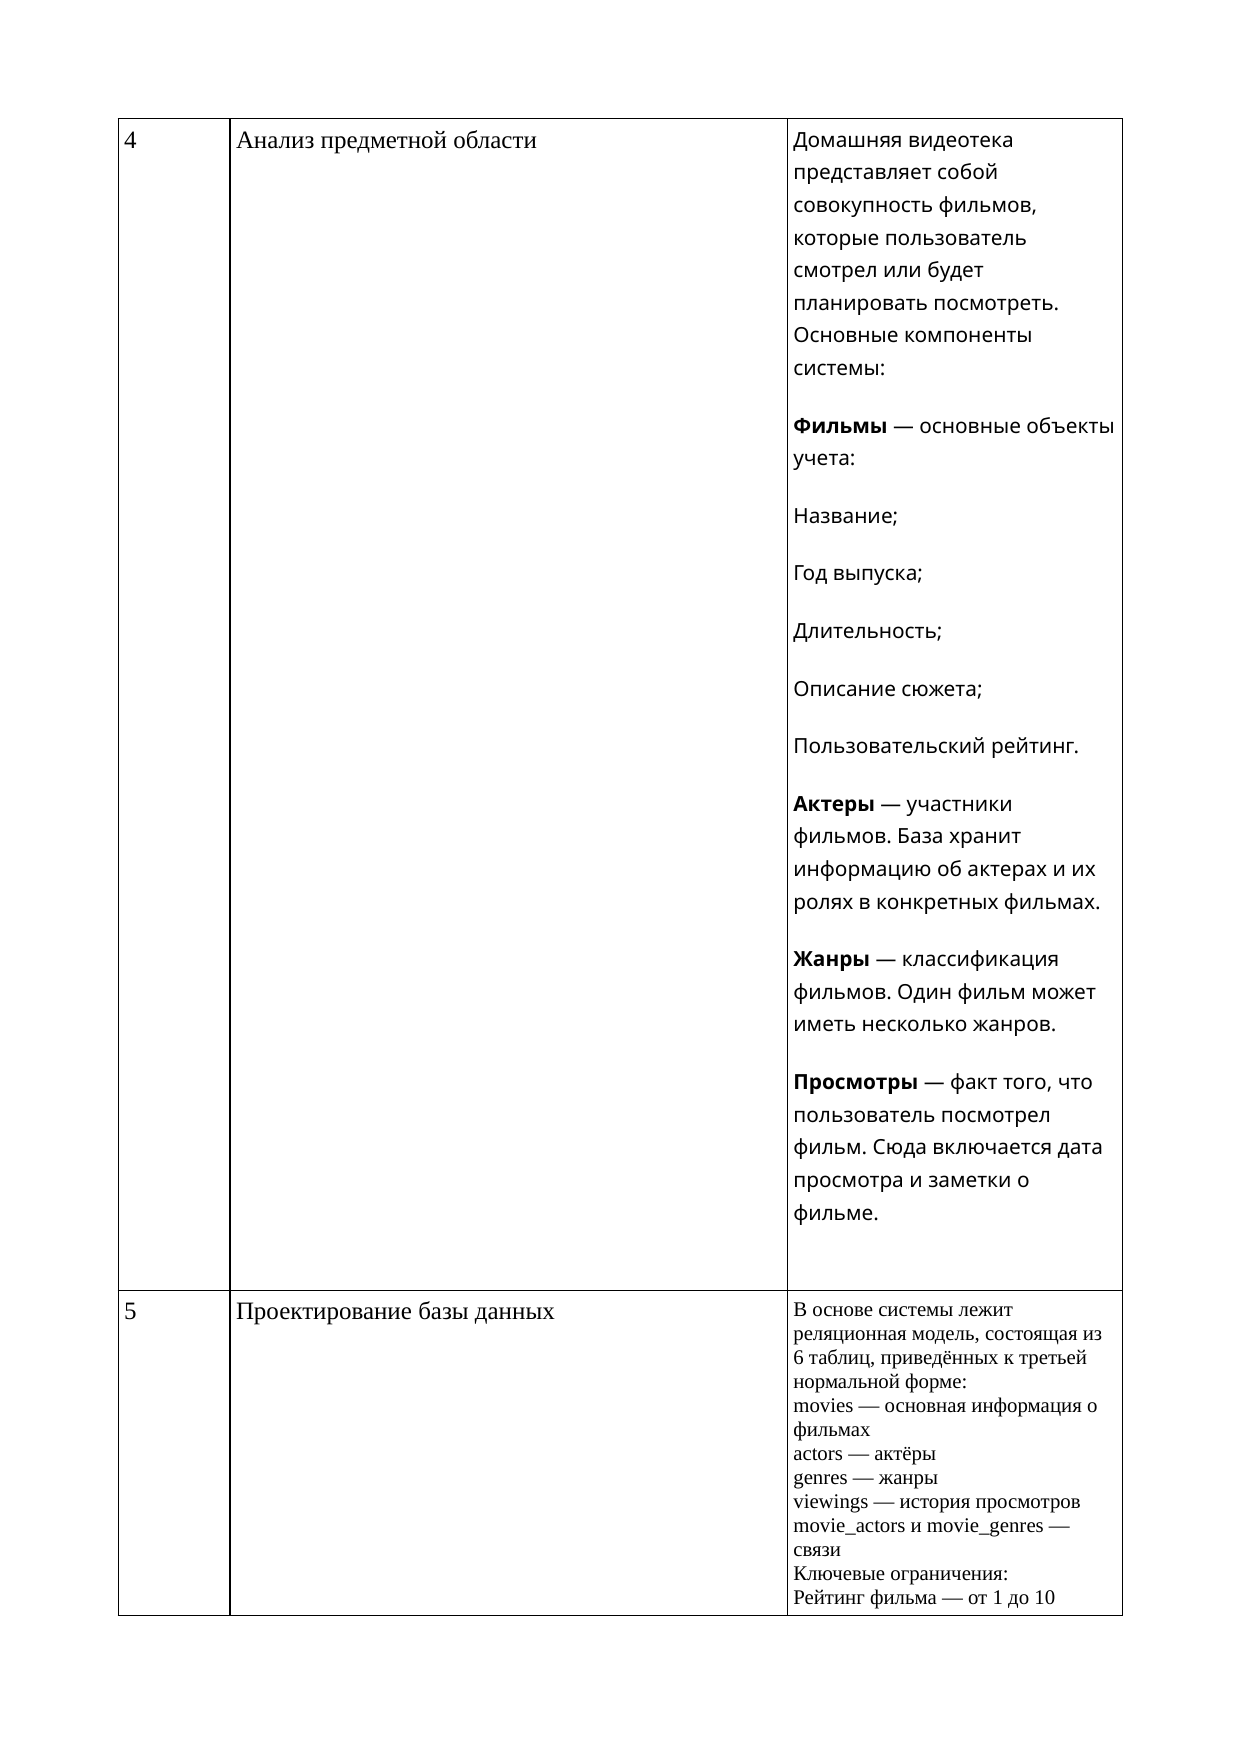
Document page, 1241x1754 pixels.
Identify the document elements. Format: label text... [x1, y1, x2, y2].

table_cell Проектирование базы данных [231, 1291, 787, 1615]
table_cell В основе системы лежит реляционная модель, состоящая из 6 таблиц, приведённых к третьей нормальной форме: movies — основная информация о фильмах actors — актёры genres — жанры viewings — история просмотров movie_actors и movie_genres — связи Ключевые ограничения: Рейтинг фильма — от 1 до 10 [788, 1291, 1122, 1615]
table_cell Домашняя видеотека представляет собой совокупность фильмов, которые пользователь смотрел или будет планировать посмотреть. Основные компоненты системы: Фильмы — основные объекты учета: Название; Год выпуска; Длительность; Описание сюжета; Пользовательский рейтинг. Актеры — участники фильмов. База хранит информацию об актерах и их ролях в конкретных фильмах. Жанры — классификация фильмов. Один фильм может иметь несколько жанров. Просмотры — факт того, что пользователь посмотрел фильм. Сюда включается дата просмотра и заметки о фильме. [788, 119, 1122, 1290]
table_cell Анализ предметной области [231, 119, 787, 1290]
table_cell 5 [119, 1291, 229, 1615]
table_cell 4 [119, 119, 229, 1290]
